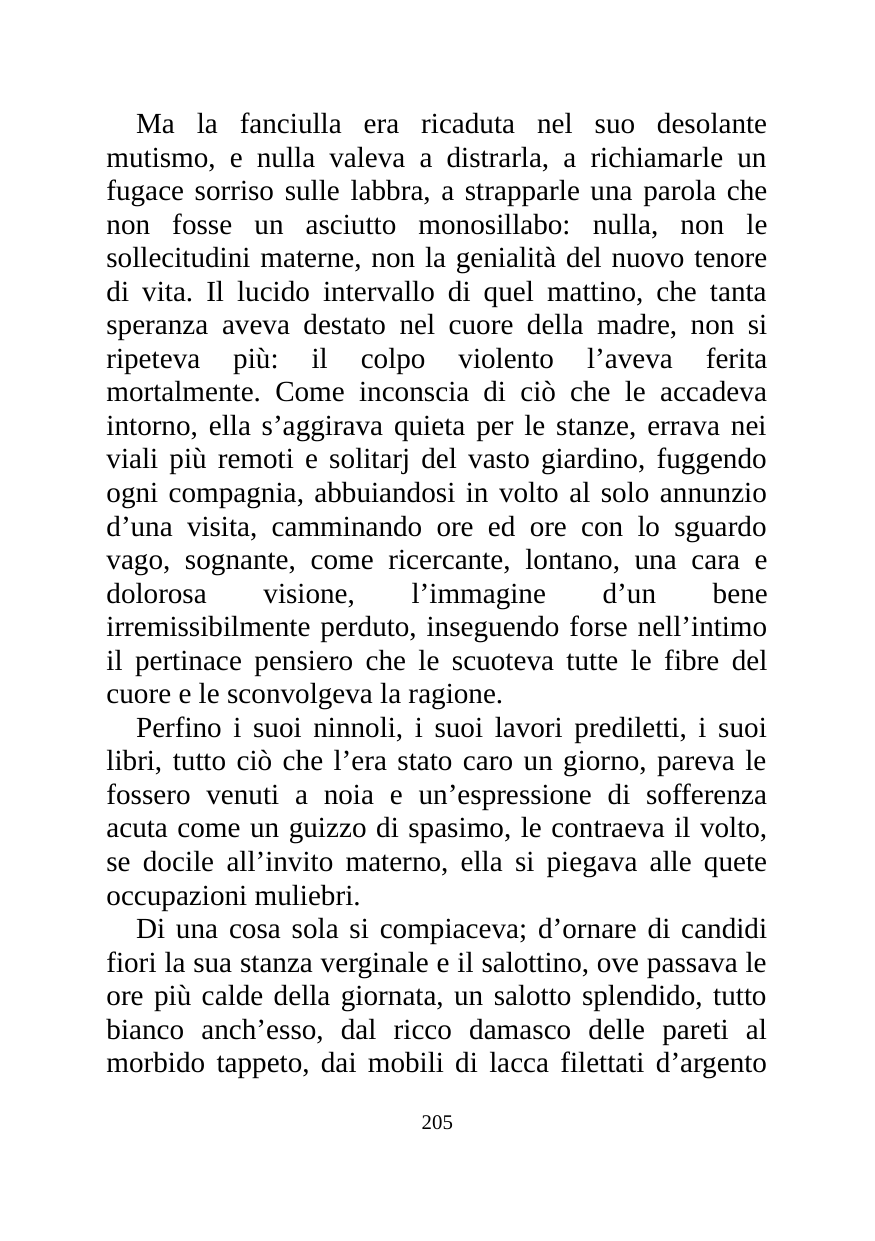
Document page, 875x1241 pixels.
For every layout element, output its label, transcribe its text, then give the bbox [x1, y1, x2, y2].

text Ma la fanciulla era ricaduta nel suo desolante mutismo, e nulla valeva a distrarla, a richiamarle un fugace sorriso sulle labbra, a strapparle una parola che non fosse un asciutto monosillabo: nulla, non le sollecitudini materne, non la genialità del nuovo tenore di vita. Il lucido intervallo di quel mattino, che tanta speranza aveva destato nel cuore della madre, non si ripeteva più: il colpo violento l’aveva ferita mortalmente. Come inconscia di ciò che le accadeva intorno, ella s’aggirava quieta per le stanze, errava nei viali più remoti e solitarj del vasto giardino, fuggendo ogni compagnia, abbuiandosi in volto al solo annunzio d’una visita, camminando ore ed ore con lo sguardo vago, sognante, come ricercante, lontano, una cara e dolorosa visione, l’immagine d’un bene irremissibilmente perduto, inseguendo forse nell’intimo il pertinace pensiero che le scuoteva tutte le fibre del cuore e le sconvolgeva la ragione. [106, 106, 768, 710]
text Di una cosa sola si compiaceva; d’ornare di candidi fiori la sua stanza verginale e il salottino, ove passava le ore più calde della giornata, un salotto splendido, tutto bianco anch’esso, dal ricco damasco delle pareti al morbido tappeto, dai mobili di lacca filettati d’argento [106, 911, 768, 1079]
text Perfino i suoi ninnoli, i suoi lavori prediletti, i suoi libri, tutto ciò che l’era stato caro un giorno, pareva le fossero venuti a noia e un’espressione di sofferenza acuta come un guizzo di spasimo, le contraeva il volto, se docile all’invito materno, ella si piegava alle quete occupazioni muliebri. [106, 710, 768, 911]
